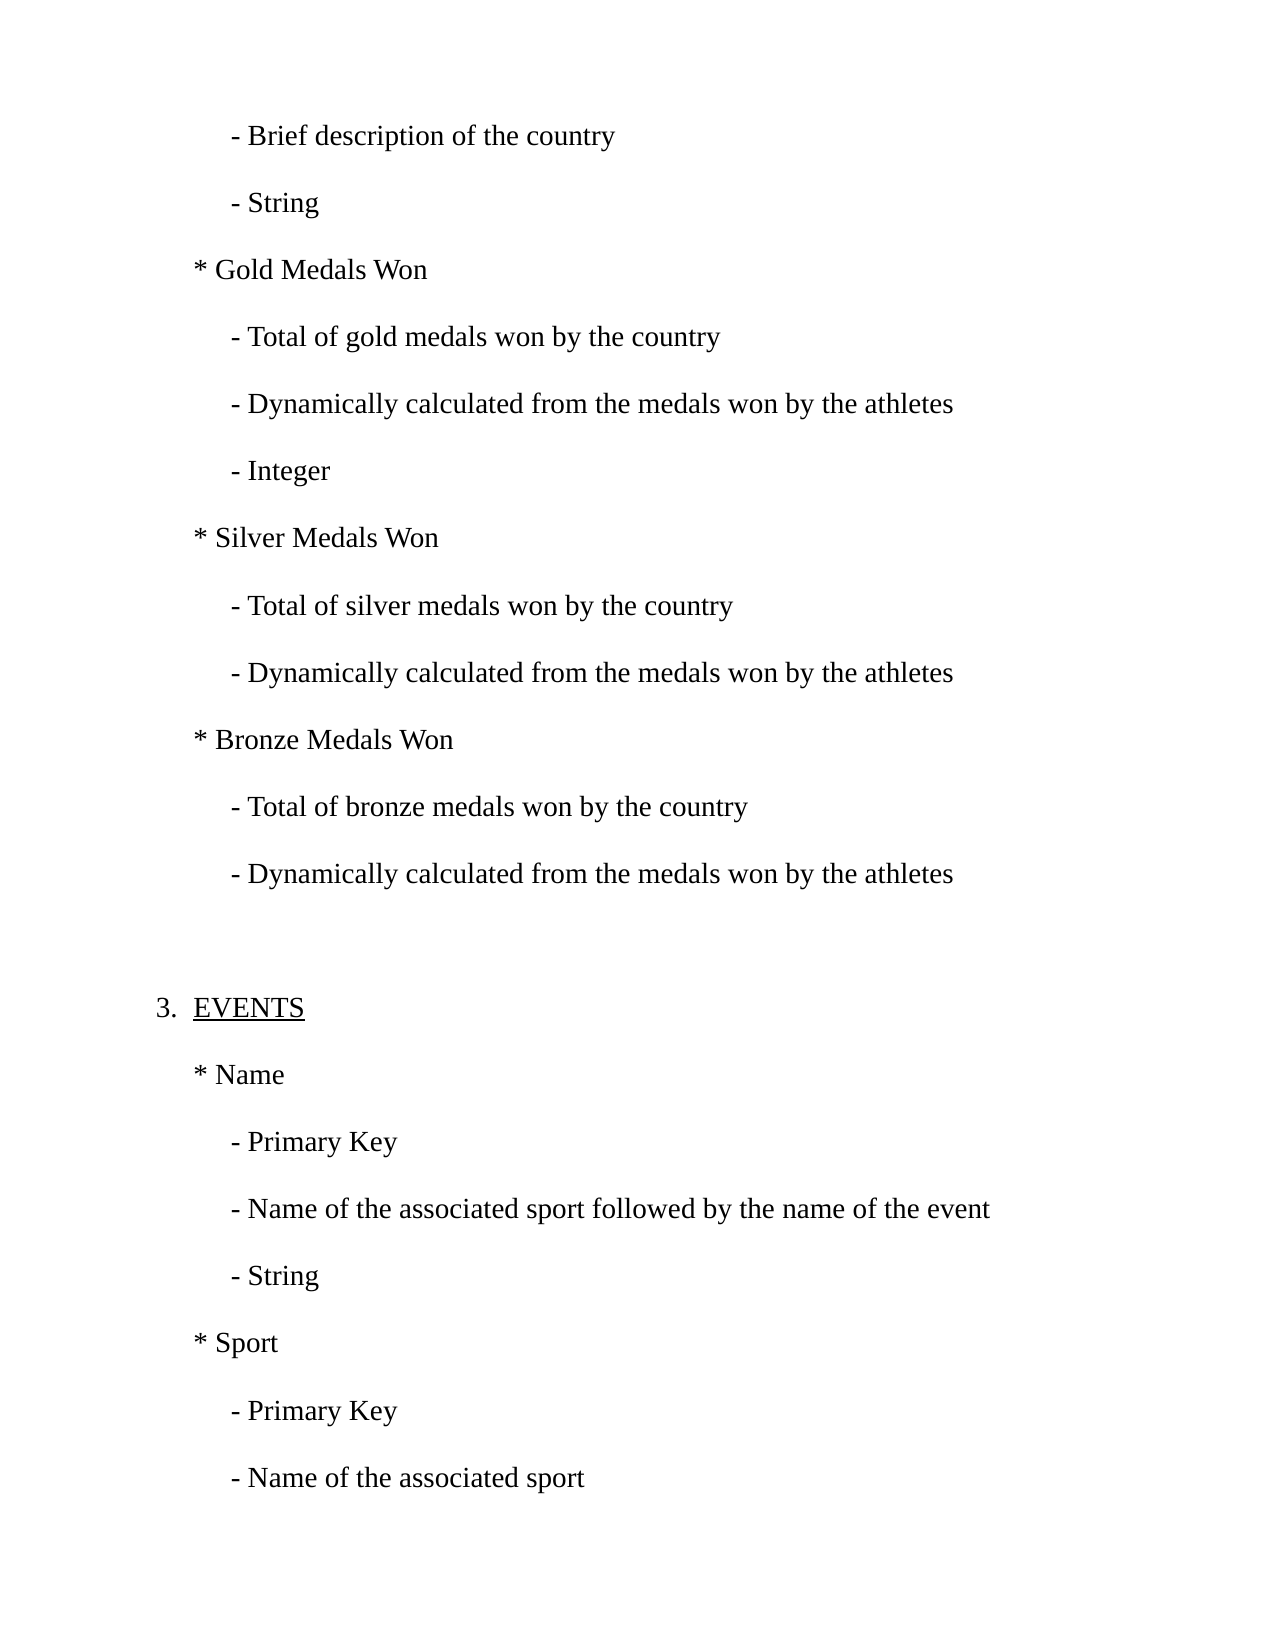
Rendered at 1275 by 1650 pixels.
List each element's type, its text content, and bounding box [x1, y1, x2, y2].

list - Total of bronze medals won by the country [193, 789, 1157, 822]
list * Bronze Medals Won [156, 722, 1157, 755]
list * Gold Medals Won [156, 252, 1157, 286]
list - Integer [193, 453, 1157, 487]
list * Sport [156, 1326, 1157, 1359]
list - Brief description of the country [193, 118, 1157, 152]
list EVENTS [156, 990, 1157, 1024]
list - Dynamically calculated from the medals won by the athletes [193, 386, 1157, 420]
list - Primary Key [193, 1124, 1157, 1158]
list - String [193, 185, 1157, 219]
list - Name of the associated sport followed by the name of the event [193, 1191, 1157, 1225]
list - Total of gold medals won by the country [193, 319, 1157, 353]
list * Silver Medals Won [156, 521, 1157, 554]
list - Name of the associated sport [193, 1460, 1157, 1493]
list - Dynamically calculated from the medals won by the athletes [193, 856, 1157, 889]
list - String [193, 1258, 1157, 1292]
list - Primary Key [193, 1393, 1157, 1426]
list * Name [156, 1057, 1157, 1091]
list - Total of silver medals won by the country [193, 588, 1157, 621]
list - Dynamically calculated from the medals won by the athletes [193, 655, 1157, 688]
